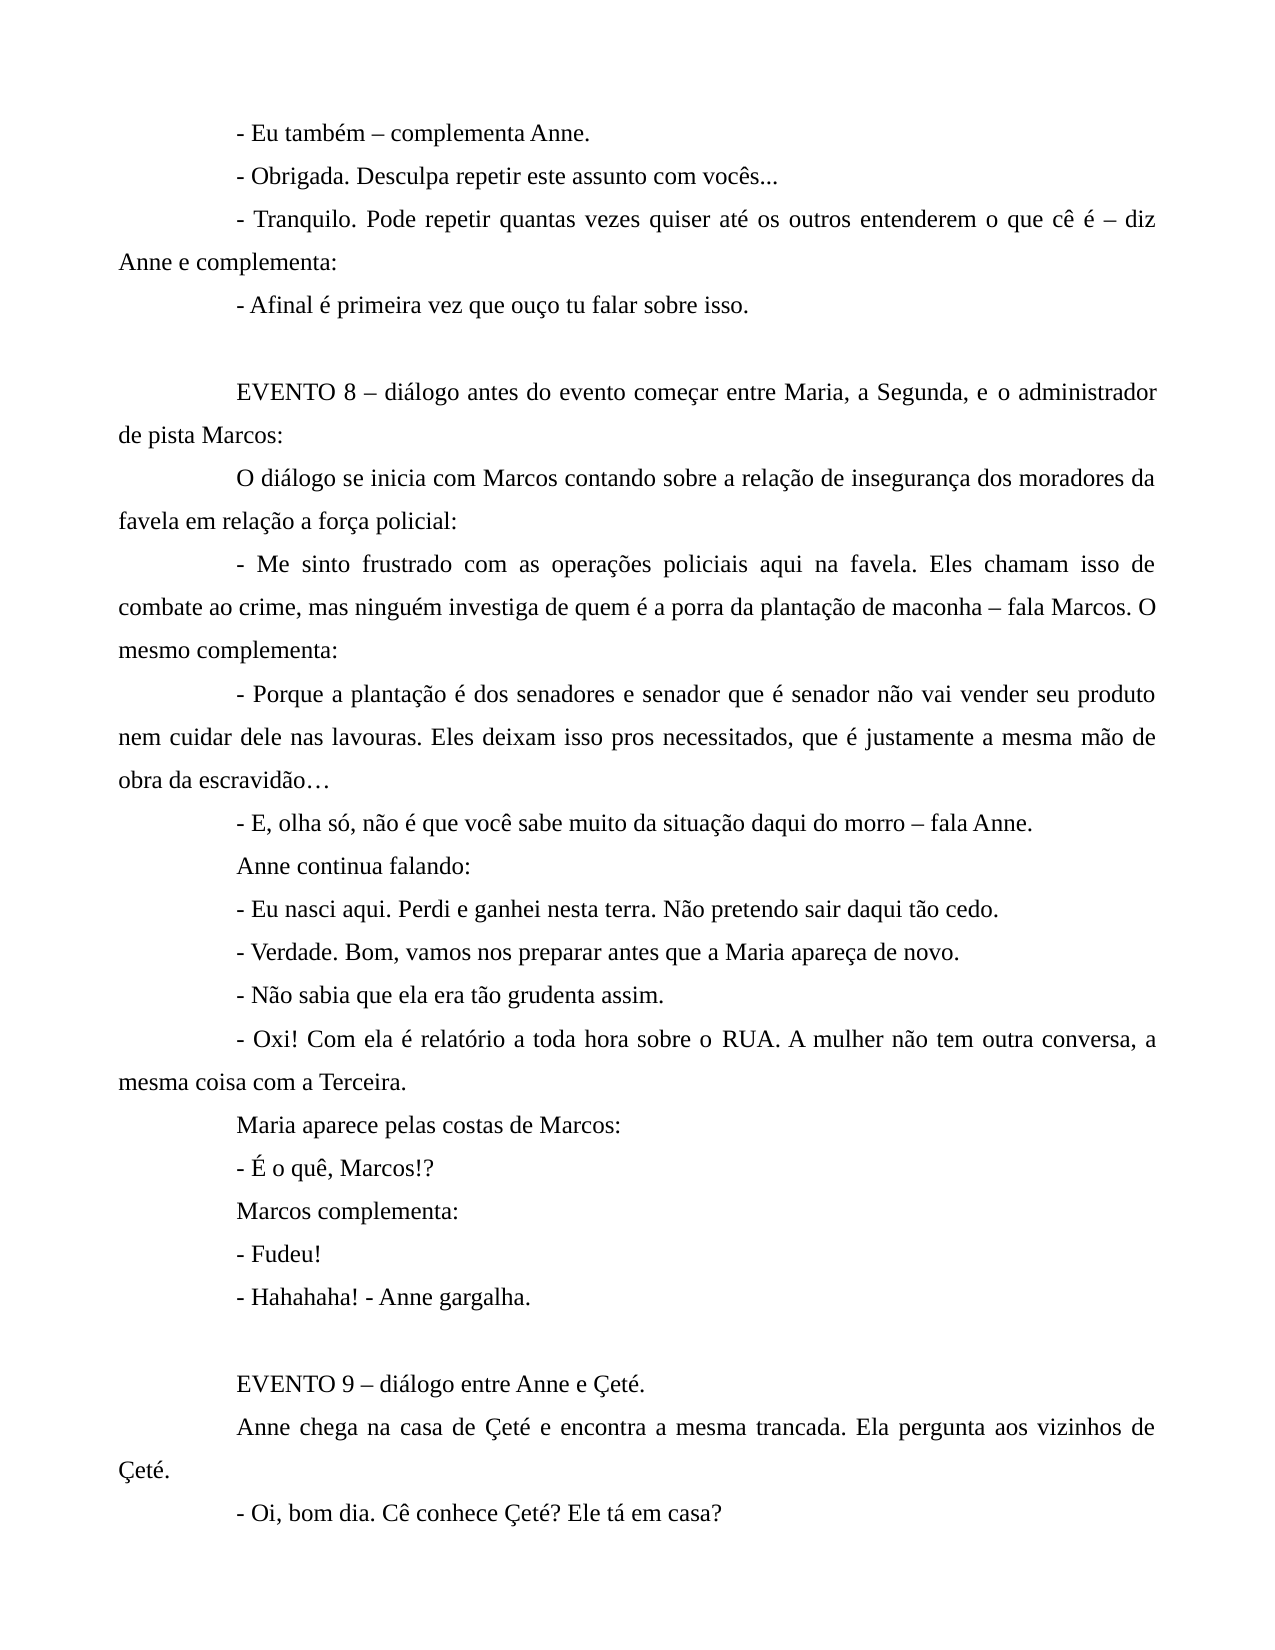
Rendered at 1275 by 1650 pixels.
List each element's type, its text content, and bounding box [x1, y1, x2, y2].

text Anne chega na casa de Çeté e encontra a mesma trancada. Ela pergunta aos vizinhos de Çeté. [118, 1412, 1157, 1484]
text - Me sinto frustrado com as operações policiais aqui na favela. Eles chamam isso de combate ao crime, mas ninguém investiga de quem é a porra da plantação de maconha – fala Marcos. O mesmo complementa: [118, 549, 1157, 664]
text Anne continua falando: [118, 851, 1157, 880]
text - Obrigada. Desculpa repetir este assunto com vocês... [118, 161, 1157, 190]
text - Porque a plantação é dos senadores e senador que é senador não vai vender seu produto nem cuidar dele nas lavouras. Eles deixam isso pros necessitados, que é justamente a mesma mão de obra da escravidão… [118, 679, 1157, 794]
text - Afinal é primeira vez que ouço tu falar sobre isso. [118, 291, 1157, 319]
text - Tranquilo. Pode repetir quantas vezes quiser até os outros entenderem o que cê é – diz Anne e complementa: [118, 204, 1157, 276]
text - Hahahaha! - Anne gargalha. [118, 1282, 1157, 1311]
text EVENTO 8 – diálogo antes do evento começar entre Maria, a Segunda, e o administrador de pista Marcos: [118, 377, 1157, 449]
text Marcos complementa: [118, 1196, 1157, 1225]
text - Eu também – complementa Anne. [118, 118, 1157, 147]
text - Eu nasci aqui. Perdi e ganhei nesta terra. Não pretendo sair daqui tão cedo. [118, 894, 1157, 923]
text - Não sabia que ela era tão grudenta assim. [118, 981, 1157, 1009]
text Maria aparece pelas costas de Marcos: [118, 1110, 1157, 1139]
text EVENTO 9 – diálogo entre Anne e Çeté. [118, 1369, 1157, 1397]
text - É o quê, Marcos!? [118, 1153, 1157, 1182]
text - Fudeu! [118, 1239, 1157, 1268]
text - E, olha só, não é que você sabe muito da situação daqui do morro – fala Anne. [118, 808, 1157, 837]
text O diálogo se inicia com Marcos contando sobre a relação de insegurança dos moradores da favela em relação a força policial: [118, 463, 1157, 535]
text - Oxi! Com ela é relatório a toda hora sobre o RUA. A mulher não tem outra conversa, a mesma coisa com a Terceira. [118, 1024, 1157, 1096]
text - Oi, bom dia. Cê conhece Çeté? Ele tá em casa? [118, 1498, 1157, 1527]
text - Verdade. Bom, vamos nos preparar antes que a Maria apareça de novo. [118, 937, 1157, 966]
